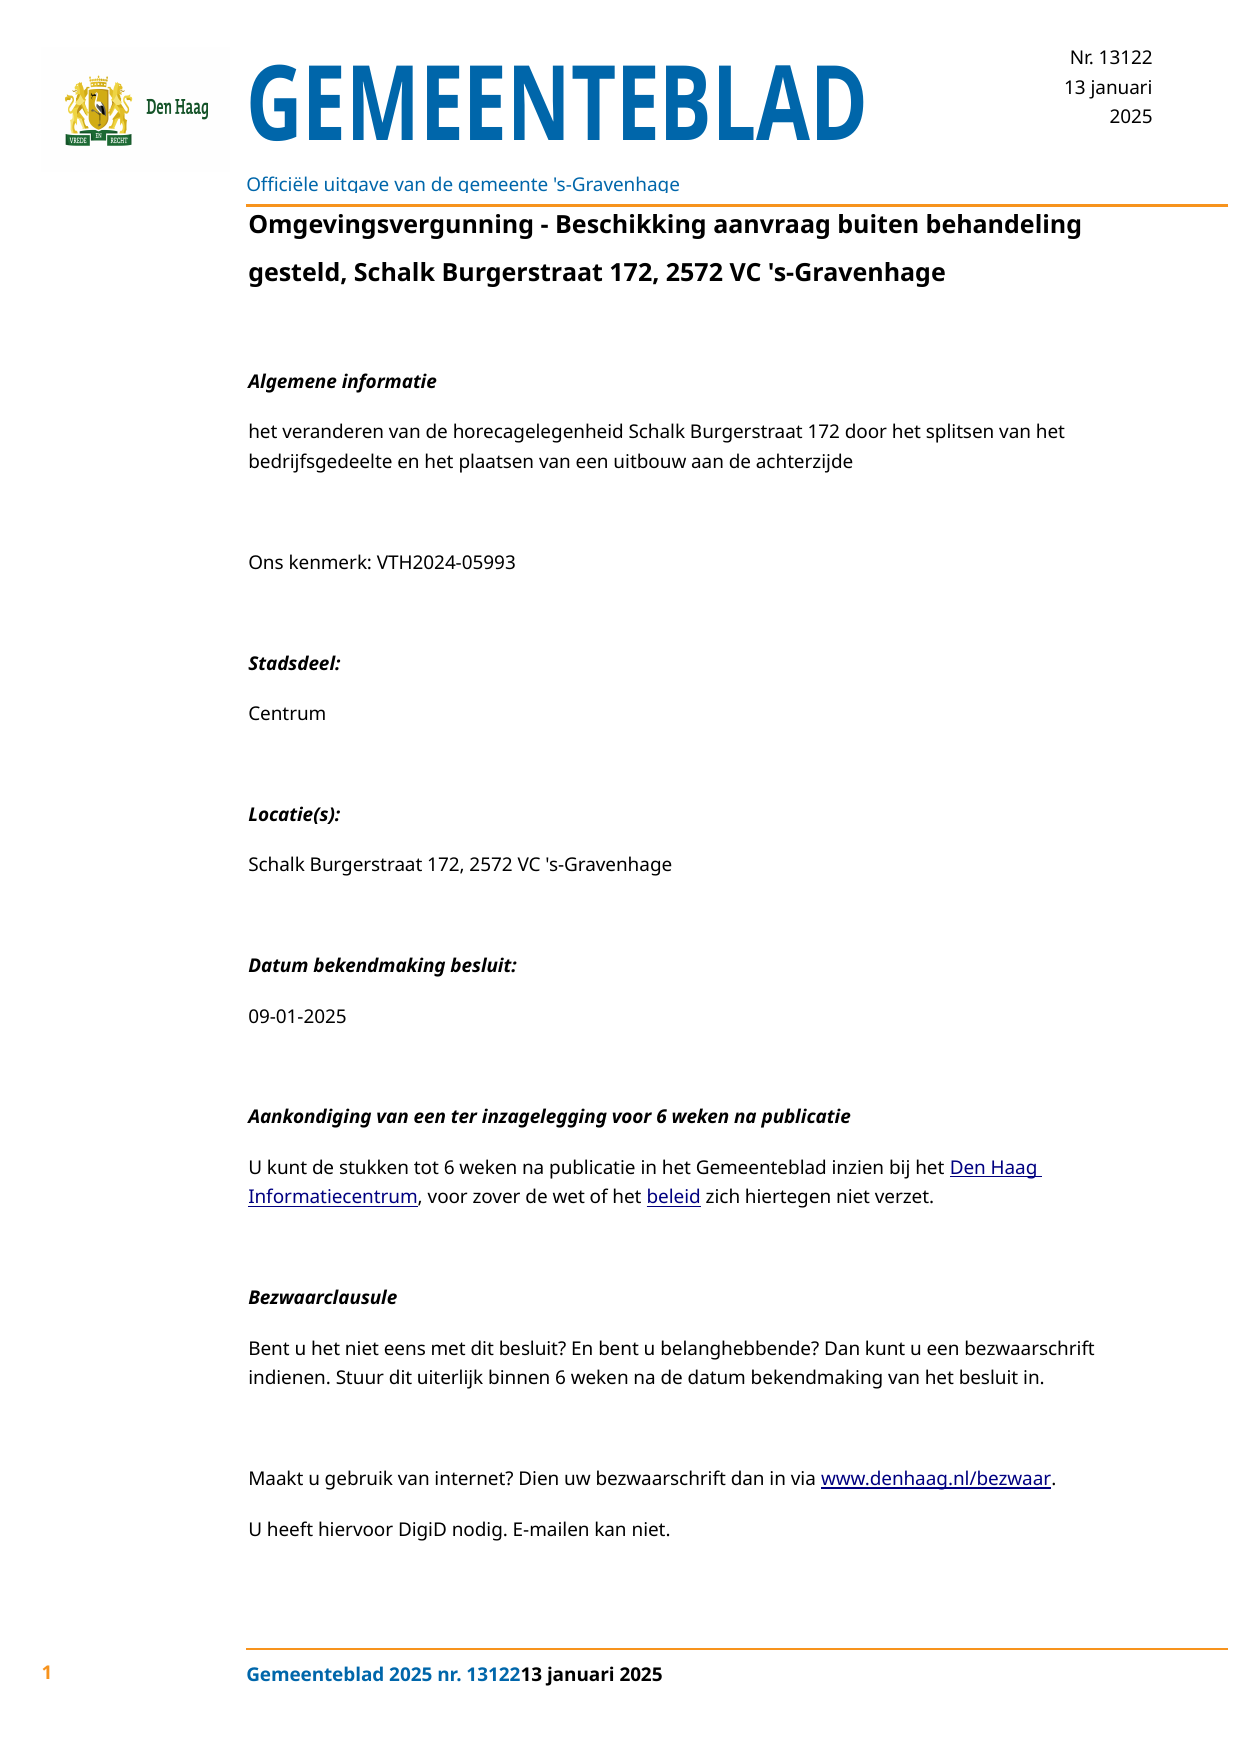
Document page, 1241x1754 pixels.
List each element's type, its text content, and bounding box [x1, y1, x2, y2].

text Bent u het niet eens met dit besluit? En bent u belanghebbende? Dan kunt u een bezwaarschrift indienen. Stuur dit uiterlijk binnen 6 weken na de datum bekendmaking van het besluit in. [248, 1335, 1152, 1390]
text Datum bekendmaking besluit: [248, 952, 1152, 978]
text Ons kenmerk: VTH2024-05993 [248, 549, 1152, 575]
text Omgevingsvergunning - Beschikking aanvraag buiten behandeling gesteld, Schalk Burgerstraat 172, 2572 VC 's-Gravenhage [248, 207, 1152, 288]
text U heeft hiervoor DigiD nodig. E-mailen kan niet. [248, 1516, 1152, 1542]
text U kunt de stukken tot 6 weken na publicatie in het Gemeenteblad inzien bij het Den Haag Informatiecentrum, voor zover de wet of het beleid zich hiertegen niet verzet. [248, 1154, 1152, 1209]
text Stadsdeel: [248, 650, 1152, 676]
text Algemene informatie [248, 368, 1152, 394]
text Locatie(s): [248, 801, 1152, 827]
text Bezwaarclausule [248, 1284, 1152, 1310]
text Maakt u gebruik van internet? Dien uw bezwaarschrift dan in via www.denhaag.nl/bezwaar. [248, 1465, 1152, 1491]
text het veranderen van de horecagelegenheid Schalk Burgerstraat 172 door het splitsen van het bedrijfsgedeelte en het plaatsen van een uitbouw aan de achterzijde [248, 419, 1152, 474]
text Aankondiging van een ter inzagelegging voor 6 weken na publicatie [248, 1104, 1152, 1129]
text Centrum [248, 700, 1152, 726]
text Schalk Burgerstraat 172, 2572 VC 's-Gravenhage [248, 852, 1152, 877]
text 09-01-2025 [248, 1003, 1152, 1029]
picture [41, 47, 231, 172]
